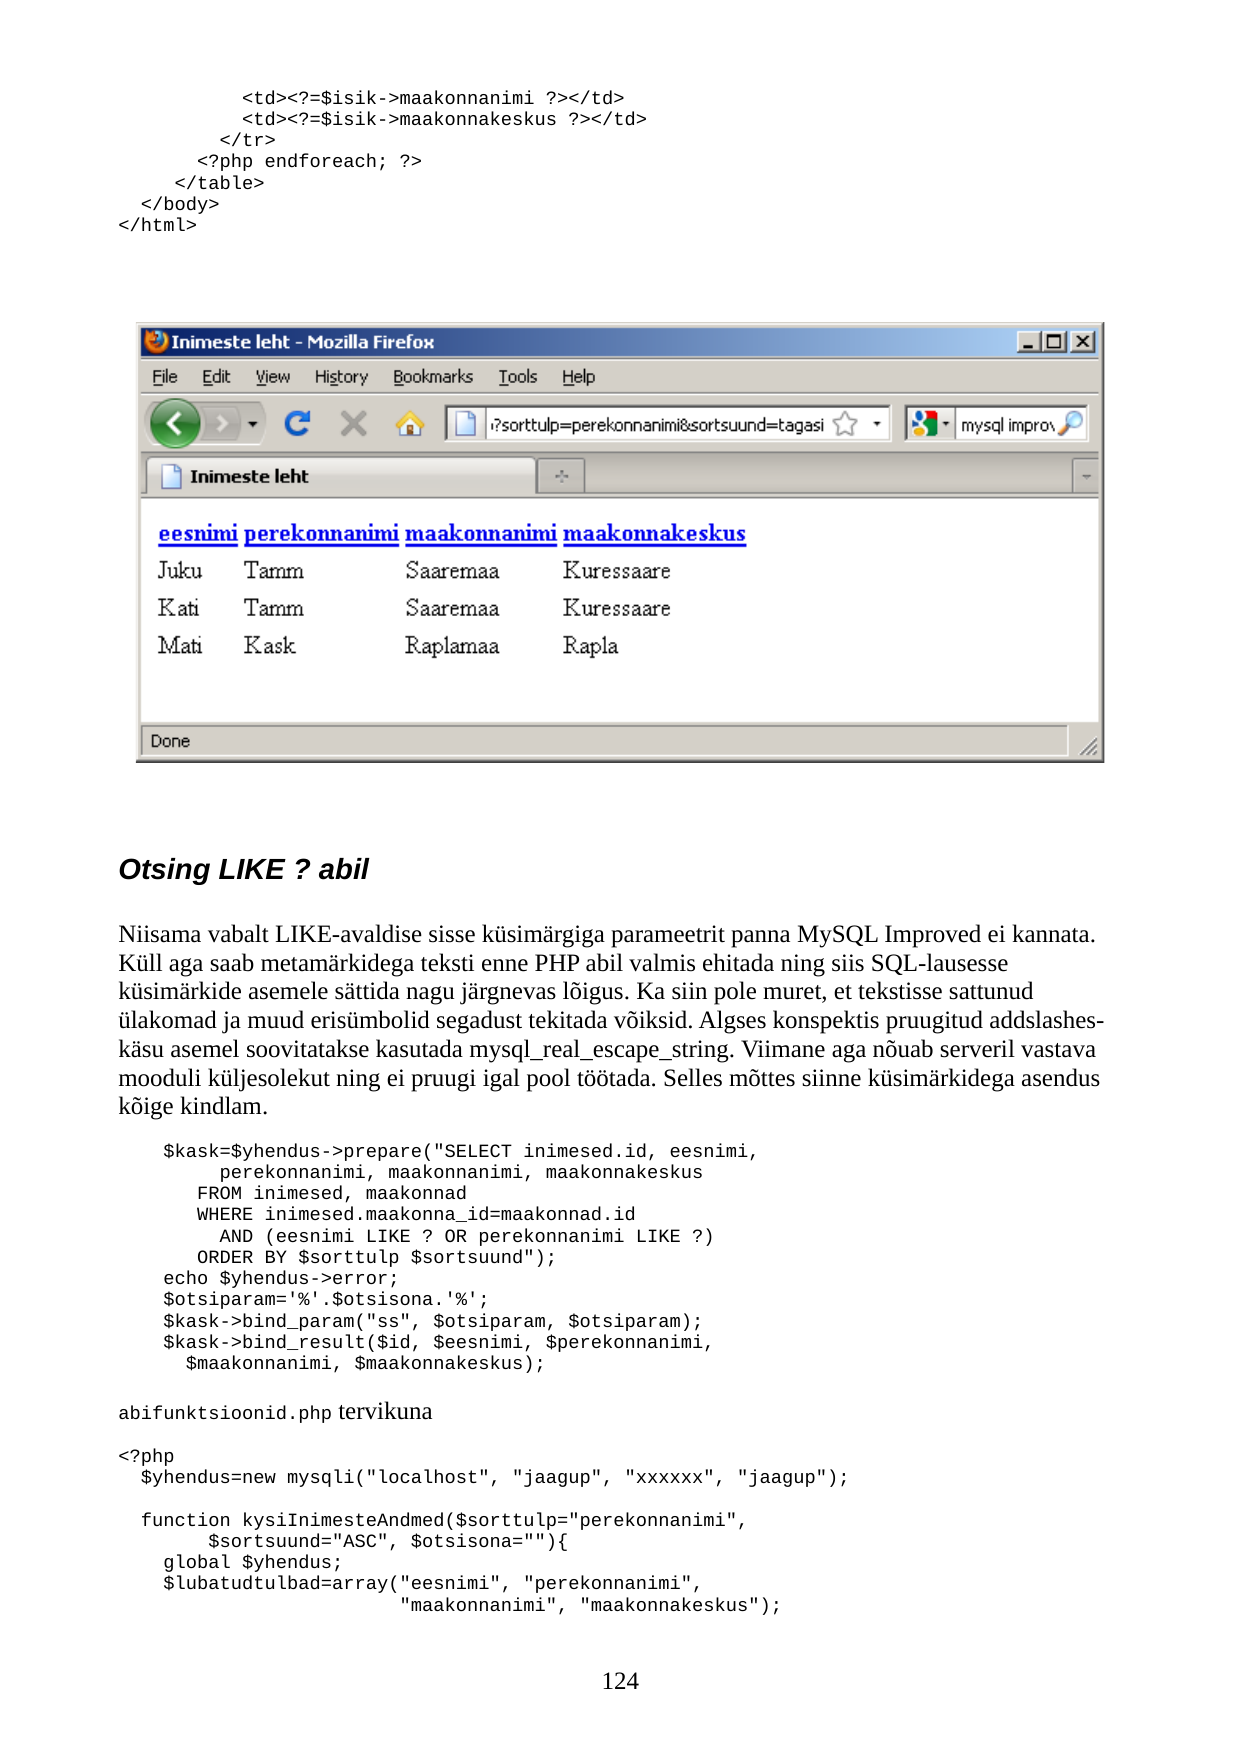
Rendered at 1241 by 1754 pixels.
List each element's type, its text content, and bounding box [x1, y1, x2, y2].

text AND (eesnimi LIKE ? OR perekonnanimi LIKE ?) [118, 1226, 1122, 1248]
text $maakonnanimi, $maakonnakeskus); [118, 1354, 1122, 1375]
text perekonnanimi, maakonnanimi, maakonnakeskus [118, 1163, 1122, 1184]
text <td><?=$isik->maakonnakeskus ?></td> [118, 110, 1122, 131]
text </table> [118, 173, 1122, 195]
text $yhendus=new mysqli("localhost", "jaagup", "xxxxxx", "jaagup"); [118, 1468, 1122, 1489]
text $otsiparam='%'.$otsisona.'%'; [118, 1290, 1122, 1311]
text $sortsuund="ASC", $otsisona=""){ [118, 1532, 1122, 1553]
text function kysiInimesteAndmed($sorttulp="perekonnanimi", [118, 1510, 1122, 1532]
subtitle Otsing LIKE ? abil [118, 852, 1122, 885]
text <?php [118, 1447, 1122, 1468]
text global $yhendus; [118, 1553, 1122, 1574]
text WHERE inimesed.maakonna_id=maakonnad.id [118, 1205, 1122, 1226]
text </body> [118, 195, 1122, 216]
text Niisama vabalt LIKE-avaldise sisse küsimärgiga parameetrit panna MySQL Improved ei kannata. Küll aga saab metamärkidega teksti enne PHP abil valmis ehitada ning siis SQL-lausesse küsimärkide asemele sättida nagu järgnevas lõigus. Ka siin pole muret, et tekstisse sattunud ülakomad ja muud erisümbolid segadust tekitada võiksid. Algses konspektis pruugitud addslashes-käsu asemel soovitatakse kasutada mysql_real_escape_string. Viimane aga nõuab serveril vastava mooduli küljesolekut ning ei pruugi igal pool töötada. Selles mõttes siinne küsimärkidega asendus kõige kindlam. [118, 919, 1122, 1120]
text </html> [118, 216, 1122, 237]
text $lubatudtulbad=array("eesnimi", "perekonnanimi", [118, 1574, 1122, 1595]
text </tr> [118, 131, 1122, 152]
text "maakonnanimi", "maakonnakeskus"); [118, 1595, 1122, 1617]
text <td><?=$isik->maakonnanimi ?></td> [118, 88, 1122, 110]
picture [135, 322, 1105, 763]
text FROM inimesed, maakonnad [118, 1184, 1122, 1205]
text abifunktsioonid.php tervikuna [118, 1396, 1122, 1425]
text $kask=$yhendus->prepare("SELECT inimesed.id, eesnimi, [118, 1141, 1122, 1163]
text <?php endforeach; ?> [118, 152, 1122, 173]
text $kask->bind_result($id, $eesnimi, $perekonnanimi, [118, 1333, 1122, 1354]
text echo $yhendus->error; [118, 1269, 1122, 1290]
text $kask->bind_param("ss", $otsiparam, $otsiparam); [118, 1311, 1122, 1333]
text ORDER BY $sorttulp $sortsuund"); [118, 1248, 1122, 1269]
